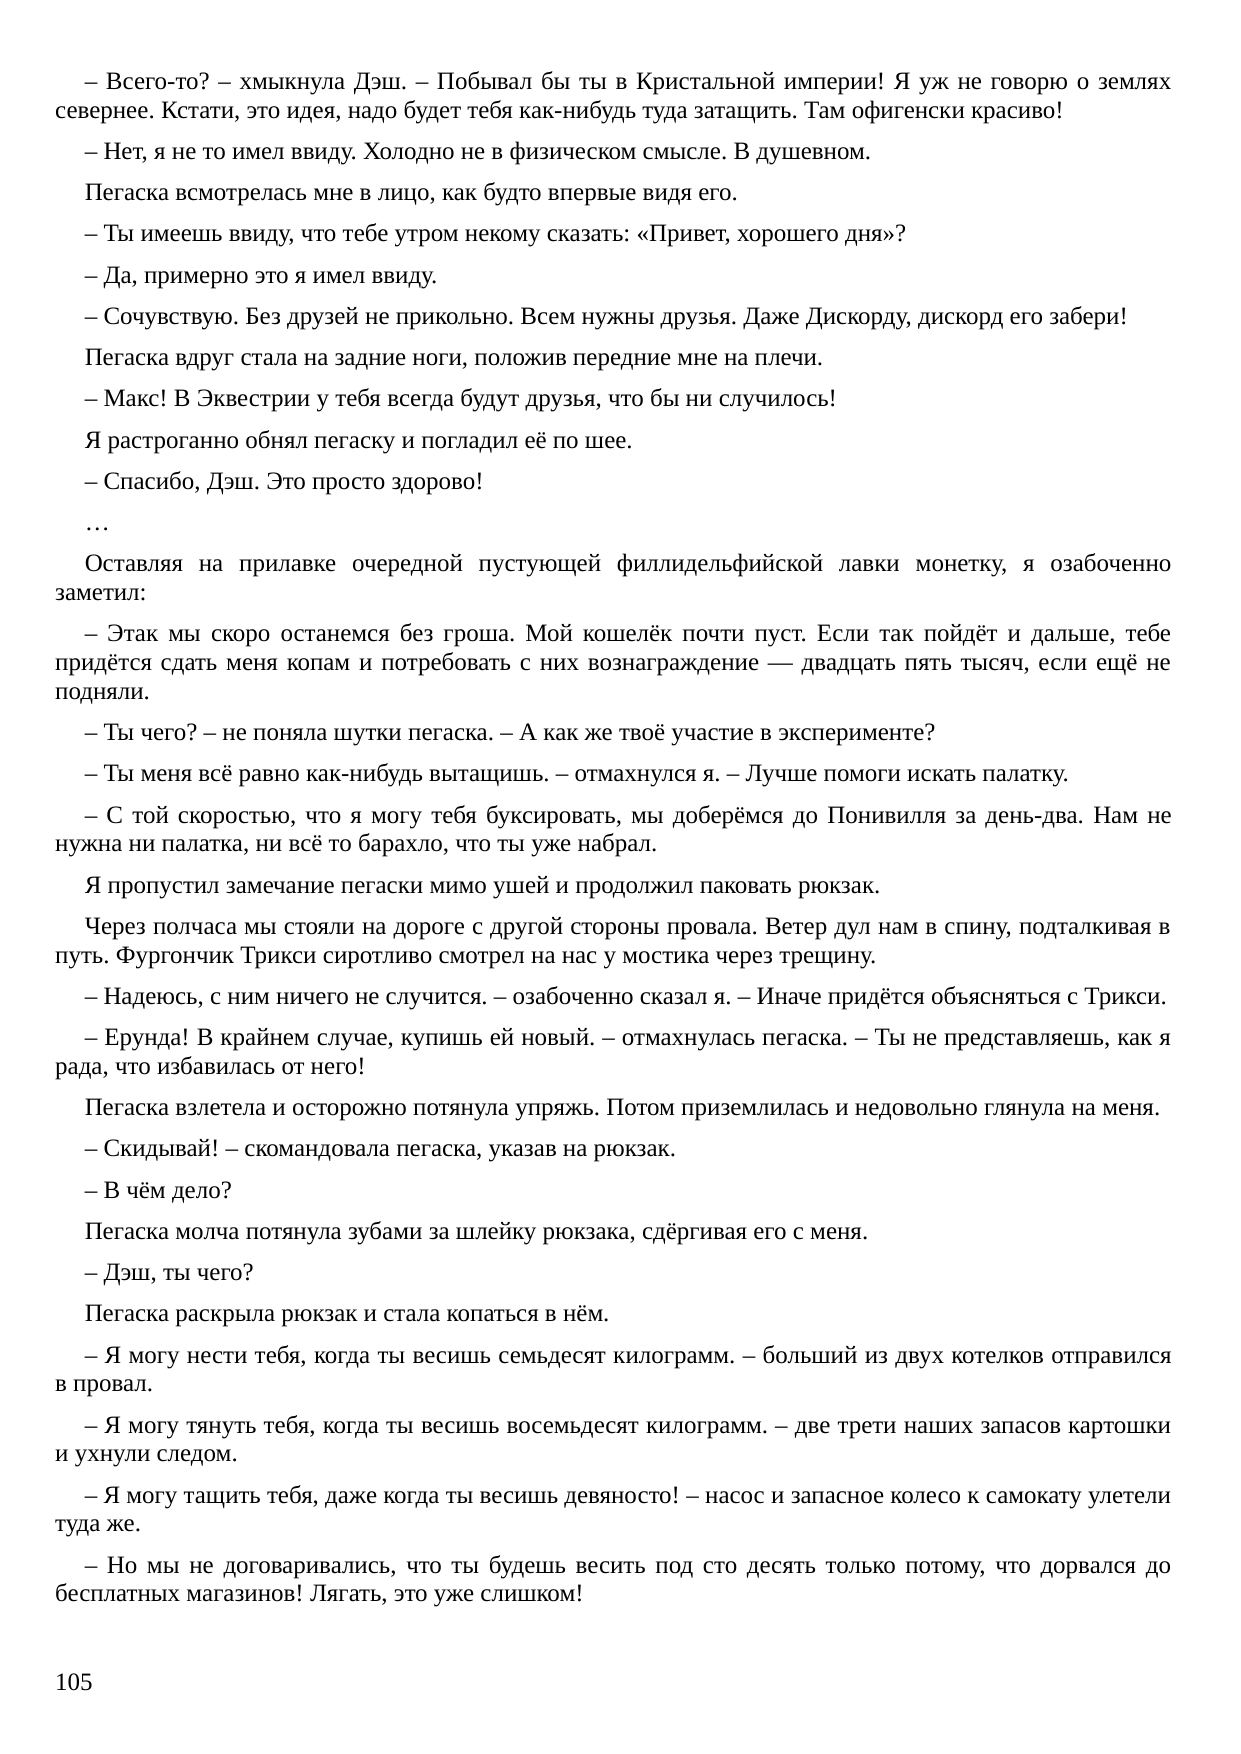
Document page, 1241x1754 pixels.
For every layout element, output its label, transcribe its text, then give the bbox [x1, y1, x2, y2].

text – Ты меня всё равно как-нибудь вытащишь. – отмахнулся я. – Лучше помоги искать палатку. [55, 758, 1173, 787]
text – Сочувствую. Без друзей не прикольно. Всем нужны друзья. Даже Дискорду, дискорд его забери! [55, 301, 1173, 330]
text – Надеюсь, с ним ничего не случится. – озабоченно сказал я. – Иначе придётся объясняться с Трикси. [55, 981, 1173, 1010]
text – Всего-то? – хмыкнула Дэш. – Побывал бы ты в Кристальной империи! Я уж не говорю о землях севернее. Кстати, это идея, надо будет тебя как-нибудь туда затащить. Там офигенски красиво! [55, 66, 1173, 123]
text Пегаска раскрыла рюкзак и стала копаться в нём. [55, 1298, 1173, 1327]
text Пегаска всмотрелась мне в лицо, как будто впервые видя его. [55, 177, 1173, 206]
text – Ты чего? – не поняла шутки пегаска. – А как же твоё участие в эксперименте? [55, 717, 1173, 746]
text – Я могу нести тебя, когда ты весишь семьдесят килограмм. – больший из двух котелков отправился в провал. [55, 1340, 1173, 1397]
text – Ерунда! В крайнем случае, купишь ей новый. – отмахнулась пегаска. – Ты не представляешь, как я рада, что избавилась от него! [55, 1022, 1173, 1080]
text – Спасибо, Дэш. Это просто здорово! [55, 466, 1173, 495]
text – Нет, я не то имел ввиду. Холодно не в физическом смысле. В душевном. [55, 136, 1173, 165]
text – Я могу тащить тебя, даже когда ты весишь девяносто! – насос и запасное колесо к самокату улетели туда же. [55, 1480, 1173, 1537]
text – Этак мы скоро останемся без гроша. Мой кошелёк почти пуст. Если так пойдёт и дальше, тебе придётся сдать меня копам и потребовать с них вознаграждение — двадцать пять тысяч, если ещё не подняли. [55, 618, 1173, 705]
text – Я могу тянуть тебя, когда ты весишь восемьдесят килограмм. – две трети наших запасов картошки и ухнули следом. [55, 1410, 1173, 1467]
text Оставляя на прилавке очередной пустующей филлидельфийской лавки монетку, я озабоченно заметил: [55, 548, 1173, 606]
text – Дэш, ты чего? [55, 1257, 1173, 1286]
text Я растроганно обнял пегаску и погладил её по шее. [55, 425, 1173, 453]
text – В чём дело? [55, 1175, 1173, 1203]
text – Скидывай! – скомандовала пегаска, указав на рюкзак. [55, 1133, 1173, 1162]
text Пегаска молча потянула зубами за шлейку рюкзака, сдёргивая его с меня. [55, 1216, 1173, 1245]
text – Но мы не договаривались, что ты будешь весить под сто десять только потому, что дорвался до бесплатных магазинов! Лягать, это уже слишком! [55, 1550, 1173, 1607]
text – Ты имеешь ввиду, что тебе утром некому сказать: «Привет, хорошего дня»? [55, 218, 1173, 247]
text – С той скоростью, что я могу тебя буксировать, мы доберёмся до Понивилля за день-два. Нам не нужна ни палатка, ни всё то барахло, что ты уже набрал. [55, 800, 1173, 857]
text Через полчаса мы стояли на дороге с другой стороны провала. Ветер дул нам в спину, подталкивая в путь. Фургончик Трикси сиротливо смотрел на нас у мостика через трещину. [55, 911, 1173, 968]
text Я пропустил замечание пегаски мимо ушей и продолжил паковать рюкзак. [55, 870, 1173, 898]
text … [55, 507, 1173, 536]
text Пегаска взлетела и осторожно потянула упряжь. Потом приземлилась и недовольно глянула на меня. [55, 1092, 1173, 1121]
text – Макс! В Эквестрии у тебя всегда будут друзья, что бы ни случилось! [55, 383, 1173, 412]
text – Да, примерно это я имел ввиду. [55, 260, 1173, 288]
text Пегаска вдруг стала на задние ноги, положив передние мне на плечи. [55, 342, 1173, 371]
